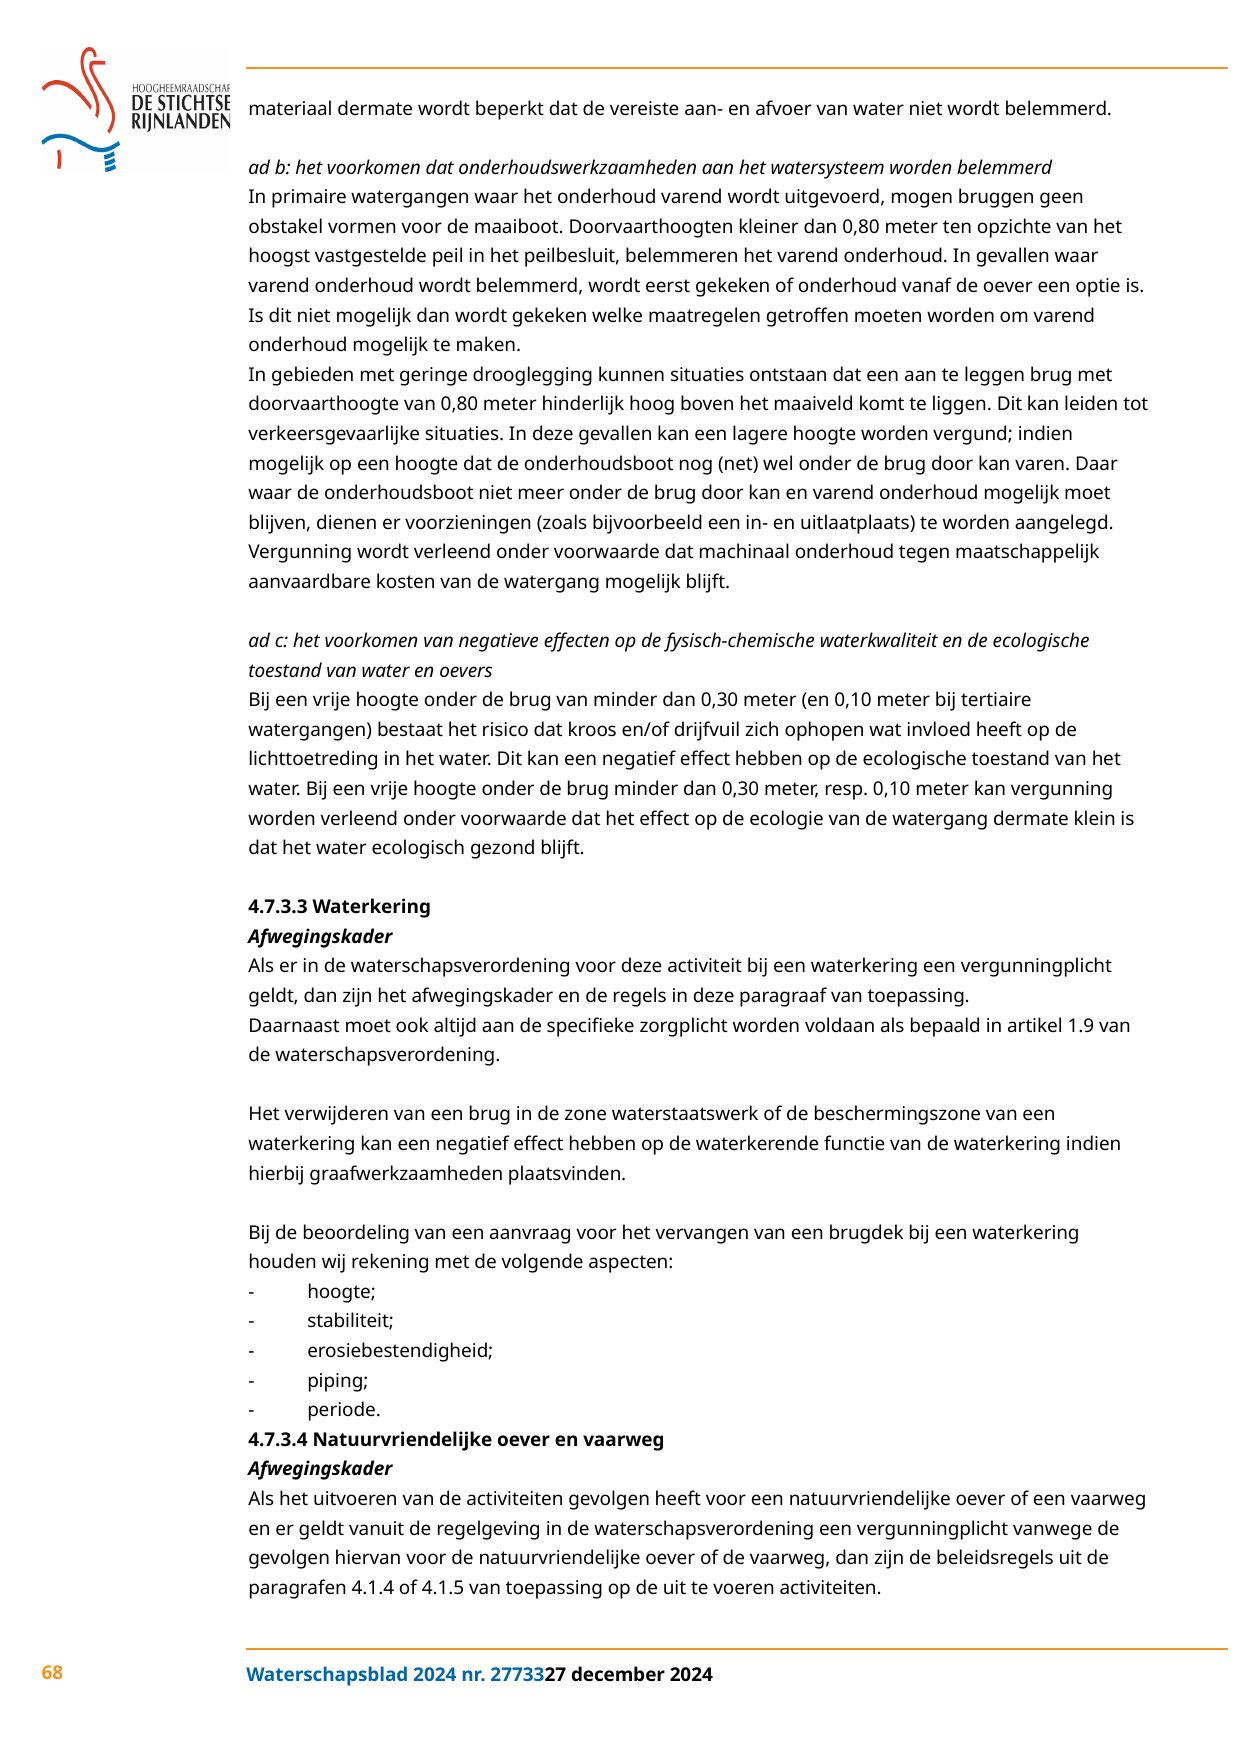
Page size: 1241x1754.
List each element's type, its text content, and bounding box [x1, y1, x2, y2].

text In gebieden met geringe drooglegging kunnen situaties ontstaan dat een aan te leggen brug met doorvaarthoogte van 0,80 meter hinderlijk hoog boven het maaiveld komt te liggen. Dit kan leiden tot verkeersgevaarlijke situaties. In deze gevallen kan een lagere hoogte worden vergund; indien mogelijk op een hoogte dat de onderhoudsboot nog (net) wel onder de brug door kan varen. Daar waar de onderhoudsboot niet meer onder de brug door kan en varend onderhoud mogelijk moet blijven, dienen er voorzieningen (zoals bijvoorbeeld een in- en uitlaatplaats) te worden aangelegd. [248, 361, 1152, 535]
text ad b: het voorkomen dat onderhoudswerkzaamheden aan het watersysteem worden belemmerd [248, 154, 1152, 180]
text Het verwijderen van een brug in de zone waterstaatswerk of de beschermingszone van een waterkering kan een negatief effect hebben op de waterkerende functie van de waterkering indien hierbij graafwerkzaamheden plaatsvinden. [248, 1101, 1152, 1186]
text Vergunning wordt verleend onder voorwaarde dat machinaal onderhoud tegen maatschappelijk aanvaardbare kosten van de watergang mogelijk blijft. [248, 538, 1152, 594]
text In primaire watergangen waar het onderhoud varend wordt uitgevoerd, mogen bruggen geen obstakel vormen voor de maaiboot. Doorvaarthoogten kleiner dan 0,80 meter ten opzichte van het hoogst vastgestelde peil in het peilbesluit, belemmeren het varend onderhoud. In gevallen waar varend onderhoud wordt belemmerd, wordt eerst gekeken of onderhoud vanaf de oever een optie is. Is dit niet mogelijk dan wordt gekeken welke maatregelen getroffen moeten worden om varend onderhoud mogelijk te maken. [248, 183, 1152, 357]
text Als er in de waterschapsverordening voor deze activiteit bij een waterkering een vergunningplicht geldt, dan zijn het afwegingskader en de regels in deze paragraaf van toepassing. [248, 953, 1152, 1008]
list stabiliteit; [248, 1308, 1152, 1333]
text Afwegingskader [248, 1456, 1152, 1481]
text Als het uitvoeren van de activiteiten gevolgen heeft voor een natuurvriendelijke oever of een vaarweg en er geldt vanuit de regelgeving in de waterschapsverordening een vergunningplicht vanwege de gevolgen hiervan voor de natuurvriendelijke oever of de vaarweg, dan zijn de beleidsregels uit de paragrafen 4.1.4 of 4.1.5 van toepassing op de uit te voeren activiteiten. [248, 1485, 1152, 1600]
text Afwegingskader [248, 923, 1152, 949]
text 4.7.3.3 Waterkering [248, 893, 1152, 919]
list hoogte; [248, 1278, 1152, 1304]
list piping; [248, 1367, 1152, 1393]
picture [41, 47, 231, 172]
list erosiebestendigheid; [248, 1337, 1152, 1363]
text Bij de beoordeling van een aanvraag voor het vervangen van een brugdek bij een waterkering houden wij rekening met de volgende aspecten: [248, 1219, 1152, 1274]
text materiaal dermate wordt beperkt dat de vereiste aan- en afvoer van water niet wordt belemmerd. [248, 95, 1152, 121]
text ad c: het voorkomen van negatieve effecten op de fysisch-chemische waterkwaliteit en de ecologische toestand van water en oevers [248, 627, 1152, 683]
list periode. [248, 1396, 1152, 1422]
text 4.7.3.4 Natuurvriendelijke oever en vaarweg [248, 1426, 1152, 1452]
text Bij een vrije hoogte onder de brug van minder dan 0,30 meter (en 0,10 meter bij tertiaire watergangen) bestaat het risico dat kroos en/of drijfvuil zich ophopen wat invloed heeft op de lichttoetreding in het water. Dit kan een negatief effect hebben op de ecologische toestand van het water. Bij een vrije hoogte onder de brug minder dan 0,30 meter, resp. 0,10 meter kan vergunning worden verleend onder voorwaarde dat het effect op de ecologie van de watergang dermate klein is dat het water ecologisch gezond blijft. [248, 686, 1152, 860]
text Daarnaast moet ook altijd aan de specifieke zorgplicht worden voldaan als bepaald in artikel 1.9 van de waterschapsverordening. [248, 1012, 1152, 1067]
